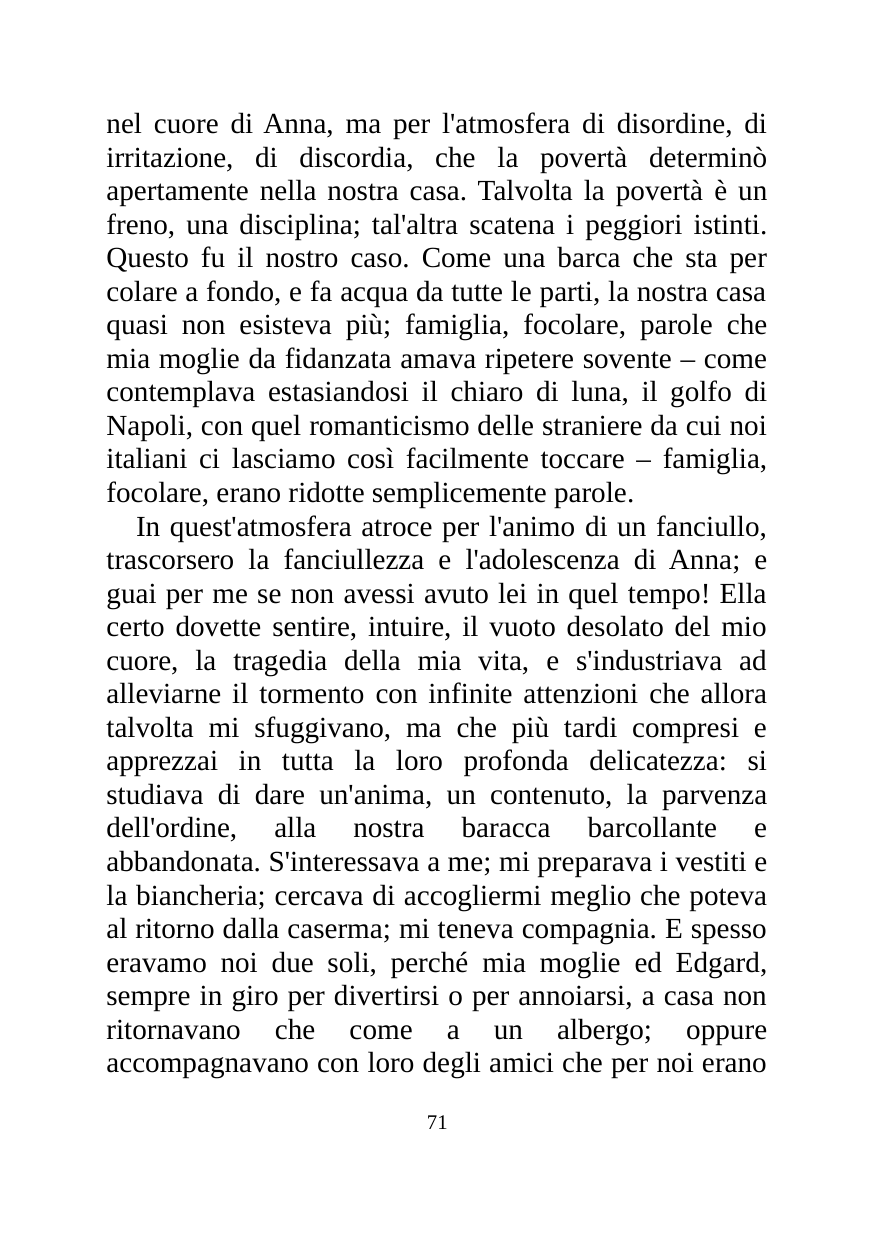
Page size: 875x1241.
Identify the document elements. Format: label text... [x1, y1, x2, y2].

text nel cuore di Anna, ma per l'atmosfera di disordine, di irritazione, di discordia, che la povertà determinò apertamente nella nostra casa. Talvolta la povertà è un freno, una disciplina; tal'altra scatena i peggiori istinti. Questo fu il nostro caso. Come una barca che sta per colare a fondo, e fa acqua da tutte le parti, la nostra casa quasi non esisteva più; famiglia, focolare, parole che mia moglie da fidanzata amava ripetere sovente – come contemplava estasiandosi il chiaro di luna, il golfo di Napoli, con quel romanticismo delle straniere da cui noi italiani ci lasciamo così facilmente toccare – famiglia, focolare, erano ridotte semplicemente parole. [106, 106, 768, 509]
text In quest'atmosfera atroce per l'animo di un fanciullo, trascorsero la fanciullezza e l'adolescenza di Anna; e guai per me se non avessi avuto lei in quel tempo! Ella certo dovette sentire, intuire, il vuoto desolato del mio cuore, la tragedia della mia vita, e s'industriava ad alleviarne il tormento con infinite attenzioni che allora talvolta mi sfuggivano, ma che più tardi compresi e apprezzai in tutta la loro profonda delicatezza: si studiava di dare un'anima, un contenuto, la parvenza dell'ordine, alla nostra baracca barcollante e abbandonata. S'interessava a me; mi preparava i vestiti e la biancheria; cercava di accogliermi meglio che poteva al ritorno dalla caserma; mi teneva compagnia. E spesso eravamo noi due soli, perché mia moglie ed Edgard, sempre in giro per divertirsi o per annoiarsi, a casa non ritornavano che come a un albergo; oppure accompagnavano con loro degli amici che per noi erano [106, 509, 768, 1079]
